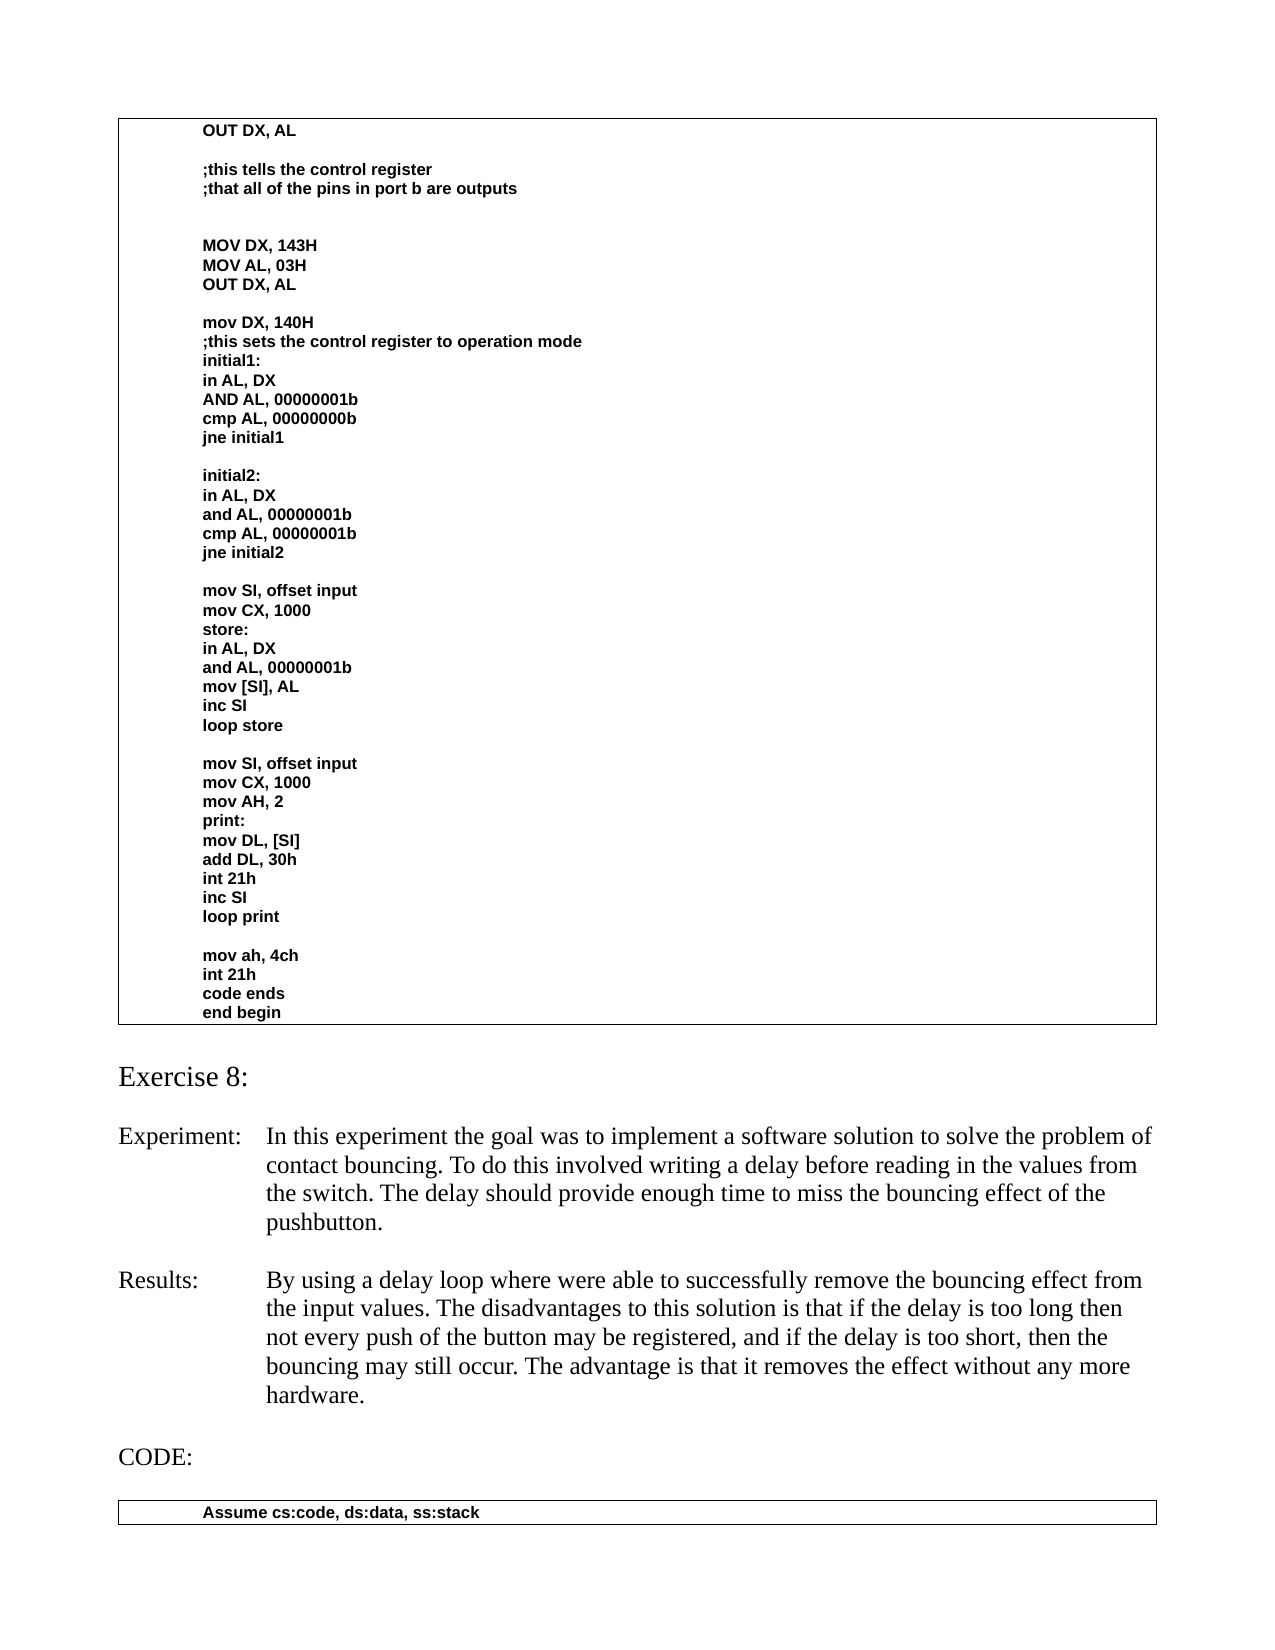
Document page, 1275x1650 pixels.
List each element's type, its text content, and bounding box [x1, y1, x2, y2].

text in AL, DX [119, 482, 1156, 501]
text Exercise 8: [118, 1059, 1157, 1092]
text mov AH, 2 [119, 789, 1156, 808]
text Experiment: In this experiment the goal was to implement a software solution to solve the problem of contact bouncing. To do this involved writing a delay before reading in the values from the switch. The delay should provide enough time to miss the bouncing effect of the pushbutton. [118, 1121, 1157, 1236]
text MOV AL, 03H [119, 252, 1156, 271]
text in AL, DX [119, 367, 1156, 386]
text mov DL, [SI] [119, 827, 1156, 846]
text inc SI [119, 885, 1156, 904]
text ;this sets the control register to operation mode [119, 329, 1156, 348]
text ;this tells the control register [119, 156, 1156, 176]
text mov [SI], AL [119, 674, 1156, 693]
text mov CX, 1000 [119, 770, 1156, 789]
text add DL, 30h [119, 846, 1156, 866]
text cmp AL, 00000000b [119, 406, 1156, 425]
text MOV DX, 143H [119, 233, 1156, 252]
text initial1: [119, 348, 1156, 367]
text ;that all of the pins in port b are outputs [119, 176, 1156, 198]
text jne initial1 [119, 425, 1156, 447]
text jne initial2 [119, 540, 1156, 562]
text CODE: [118, 1442, 1157, 1471]
text mov SI, offset input [119, 751, 1156, 770]
text OUT DX, AL [119, 119, 1156, 140]
text OUT DX, AL [119, 271, 1156, 294]
text mov ah, 4ch [119, 942, 1156, 961]
text code ends [119, 981, 1156, 1000]
text initial2: [119, 463, 1156, 482]
text print: [119, 808, 1156, 827]
text Results: By using a delay loop where were able to successfully remove the bouncing effect from the input values. The disadvantages to this solution is that if the delay is too long then not every push of the button may be registered, and if the delay is too short, then the bouncing may still occur. The advantage is that it removes the effect without any more hardware. [118, 1265, 1157, 1408]
text Assume cs:code, ds:data, ss:stack [119, 1501, 1156, 1524]
text store: [119, 616, 1156, 636]
text int 21h [119, 866, 1156, 885]
text cmp AL, 00000001b [119, 521, 1156, 540]
text and AL, 00000001b [119, 655, 1156, 674]
text end begin [119, 1000, 1156, 1024]
text mov DX, 140H [119, 310, 1156, 329]
text mov CX, 1000 [119, 597, 1156, 616]
text in AL, DX [119, 636, 1156, 655]
text loop print [119, 904, 1156, 926]
text inc SI [119, 693, 1156, 712]
text AND AL, 00000001b [119, 386, 1156, 406]
text and AL, 00000001b [119, 501, 1156, 521]
text loop store [119, 712, 1156, 734]
text int 21h [119, 961, 1156, 981]
text mov SI, offset input [119, 578, 1156, 597]
